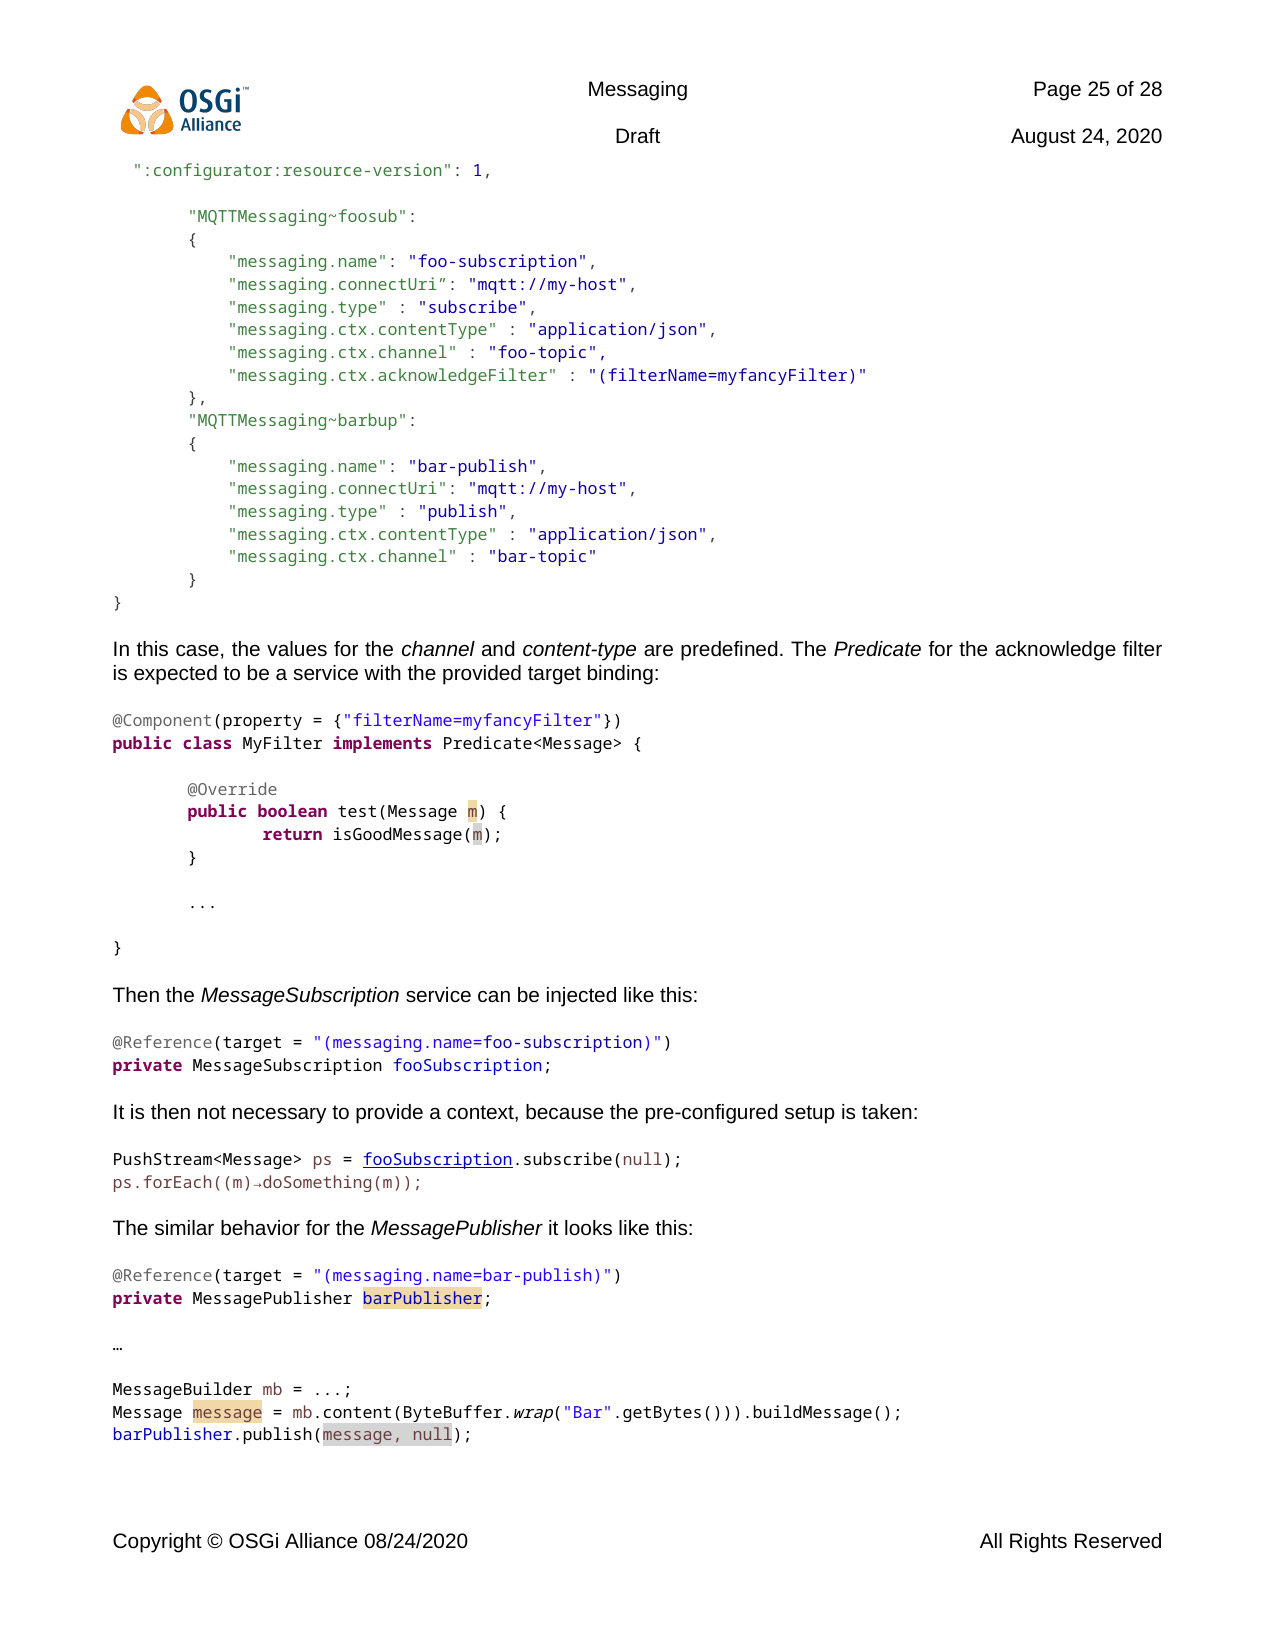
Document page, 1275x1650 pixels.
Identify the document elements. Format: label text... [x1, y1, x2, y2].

text Then the MessageSubscription service can be injected like this: [112, 983, 1162, 1007]
text public class MyFilter implements Predicate<Message> { [112, 732, 1162, 754]
text MessageBuilder mb = ...; [112, 1377, 1162, 1400]
text @Reference(target = "(messaging.name=bar-publish)") [112, 1264, 1162, 1287]
text { [112, 431, 1162, 454]
text return isGoodMessage(m); [112, 822, 1162, 845]
text @Override [112, 777, 1162, 800]
text } [112, 936, 1162, 959]
text "messaging.connectUri”: "mqtt://my-host", [112, 272, 1162, 295]
text public boolean test(Message m) { [112, 800, 1162, 822]
text "MQTTMessaging~barbup": [112, 409, 1162, 431]
text "messaging.ctx.contentType" : "application/json", [112, 318, 1162, 341]
text "messaging.name": "bar-publish", [112, 454, 1162, 477]
text … [112, 1332, 1162, 1355]
text "MQTTMessaging~foosub": [112, 204, 1162, 227]
text ps.forEach((m)→doSomething(m)); [112, 1171, 1162, 1193]
text "messaging.ctx.channel" : "foo-topic", [112, 341, 1162, 363]
text "messaging.ctx.channel" : "bar-topic" [112, 545, 1162, 568]
text "messaging.ctx.contentType" : "application/json", [112, 522, 1162, 545]
text @Reference(target = "(messaging.name=foo-subscription)") [112, 1031, 1162, 1053]
text barPublisher.publish(message, null); [112, 1423, 1162, 1446]
text Message message = mb.content(ByteBuffer.wrap("Bar".getBytes())).buildMessage(); [112, 1400, 1162, 1423]
text ":configurator:resource-version": 1, [112, 159, 1162, 182]
text } [112, 845, 1162, 868]
text "messaging.connectUri": "mqtt://my-host", [112, 477, 1162, 499]
text private MessageSubscription fooSubscription; [112, 1053, 1162, 1076]
text { [112, 227, 1162, 250]
text } [112, 568, 1162, 590]
text The similar behavior for the MessagePublisher it looks like this: [112, 1216, 1162, 1240]
text "messaging.type" : "subscribe", [112, 295, 1162, 318]
text private MessagePublisher barPublisher; [112, 1287, 1162, 1309]
text It is then not necessary to provide a context, because the pre-configured setup is taken: [112, 1100, 1162, 1124]
text "messaging.type" : "publish", [112, 499, 1162, 522]
text ... [112, 891, 1162, 913]
text PushStream<Message> ps = fooSubscription.subscribe(null); [112, 1148, 1162, 1171]
text } [112, 590, 1162, 613]
picture [113, 78, 257, 142]
text "messaging.name": "foo-subscription", [112, 250, 1162, 272]
text }, [112, 386, 1162, 409]
text @Component(property = {"filterName=myfancyFilter"}) [112, 709, 1162, 732]
text In this case, the values for the channel and content-type are predefined. The Predicate for the acknowledge filter is expected to be a service with the provided target binding: [112, 637, 1162, 685]
text "messaging.ctx.acknowledgeFilter" : "(filterName=myfancyFilter)" [112, 363, 1162, 386]
